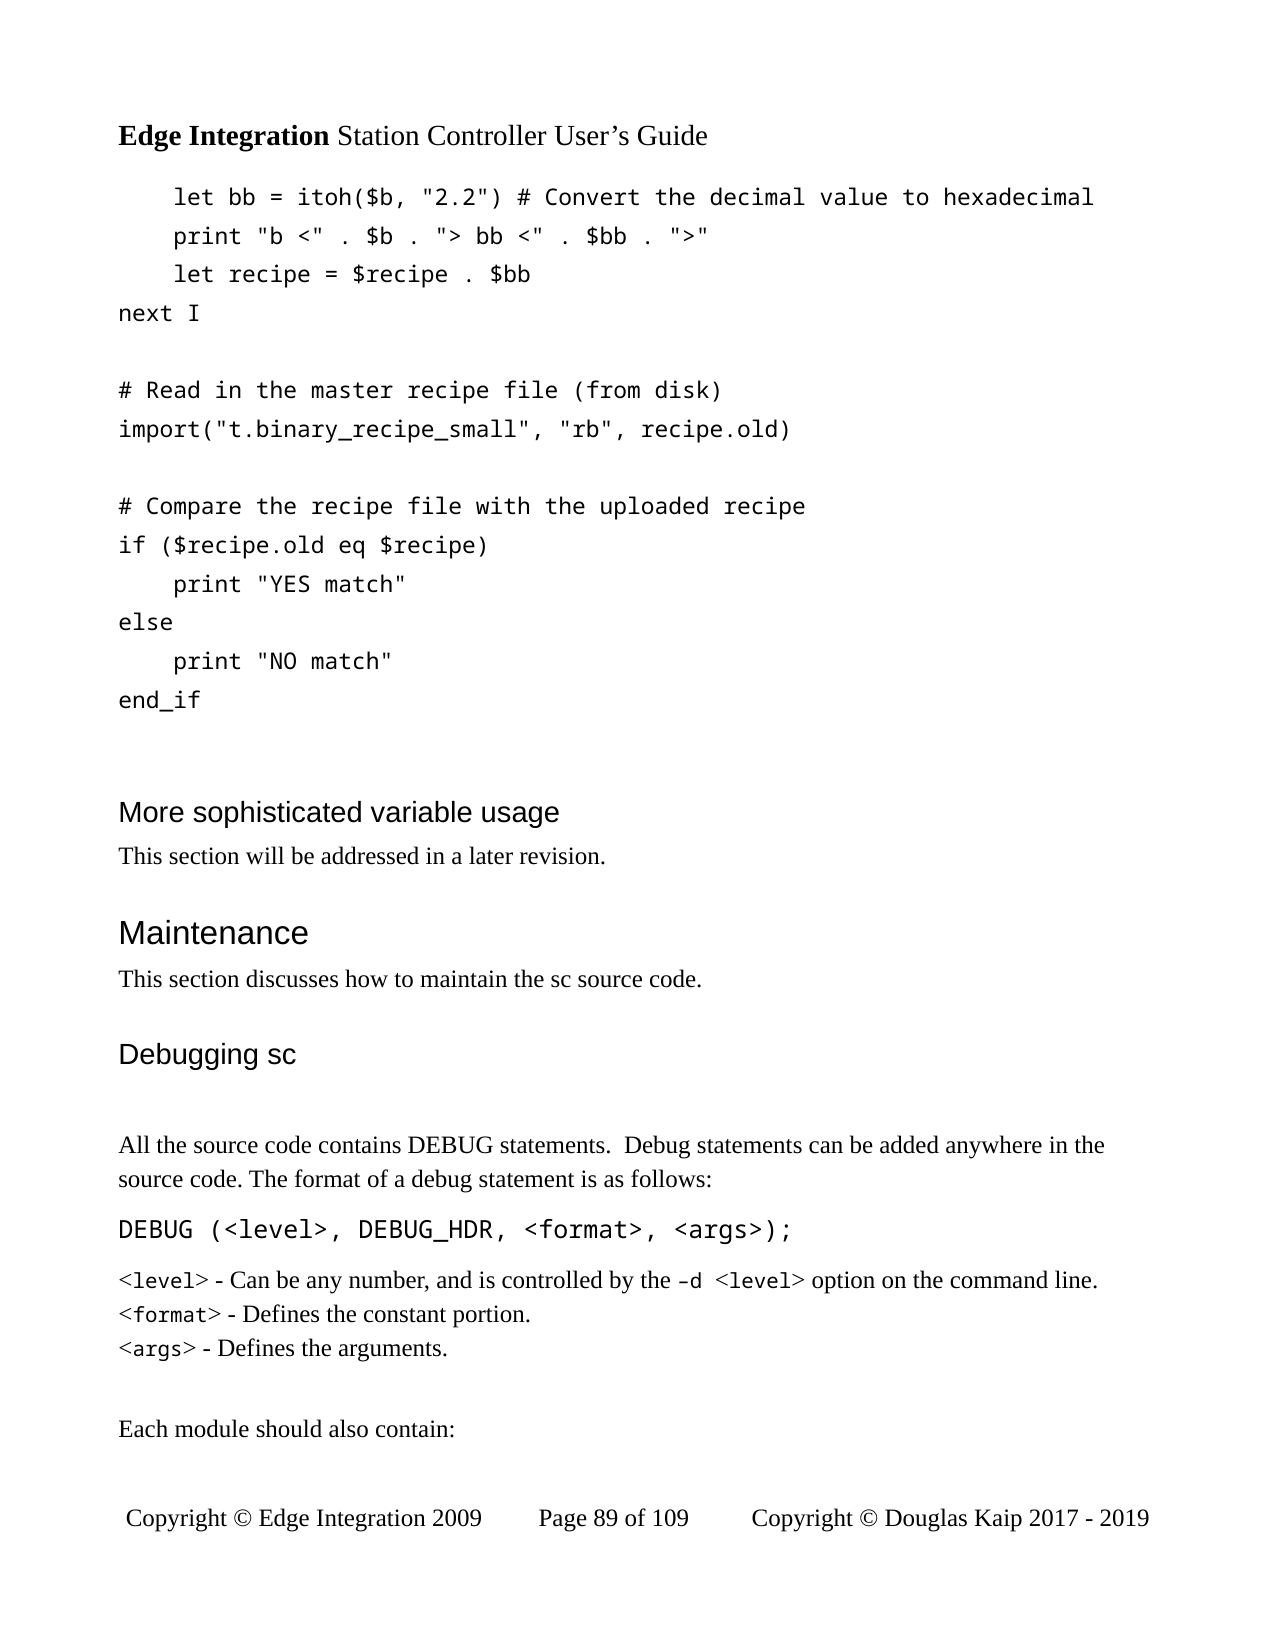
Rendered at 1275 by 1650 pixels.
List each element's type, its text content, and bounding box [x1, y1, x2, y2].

text print "YES match" [118, 568, 1157, 599]
text print "NO match" [118, 645, 1157, 676]
text # Read in the master recipe file (from disk) [118, 374, 1157, 406]
subtitle More sophisticated variable usage [118, 795, 1157, 828]
text let bb = itoh($b, "2.2") # Convert the decimal value to hexadecimal [118, 181, 1157, 212]
text <format> - Defines the constant portion. [118, 1299, 1157, 1328]
text # Compare the recipe file with the uploaded recipe [118, 490, 1157, 522]
subtitle Debugging sc [118, 1037, 1157, 1071]
text next I [118, 297, 1157, 328]
text end_if [118, 683, 1157, 715]
text if ($recipe.old eq $recipe) [118, 529, 1157, 560]
text else [118, 606, 1157, 637]
text <args> - Defines the arguments. [118, 1333, 1157, 1362]
text All the source code contains DEBUG statements. Debug statements can be added anywhere in the source code. The format of a debug statement is as follows: [118, 1131, 1157, 1192]
text let recipe = $recipe . $bb [118, 258, 1157, 290]
text Each module should also contain: [118, 1414, 1157, 1443]
text print "b <" . $b . "> bb <" . $bb . ">" [118, 220, 1157, 251]
subtitle Maintenance [118, 913, 1157, 952]
text DEBUG (<level>, DEBUG_HDR, <format>, <args>); [118, 1211, 1157, 1245]
text This section will be addressed in a later revision. [118, 841, 1157, 869]
text This section discusses how to maintain the sc source code. [118, 964, 1157, 993]
text import("t.binary_recipe_small", "rb", recipe.old) [118, 413, 1157, 444]
text <level> - Can be any number, and is controlled by the –d <level> option on the command line. [118, 1265, 1157, 1294]
